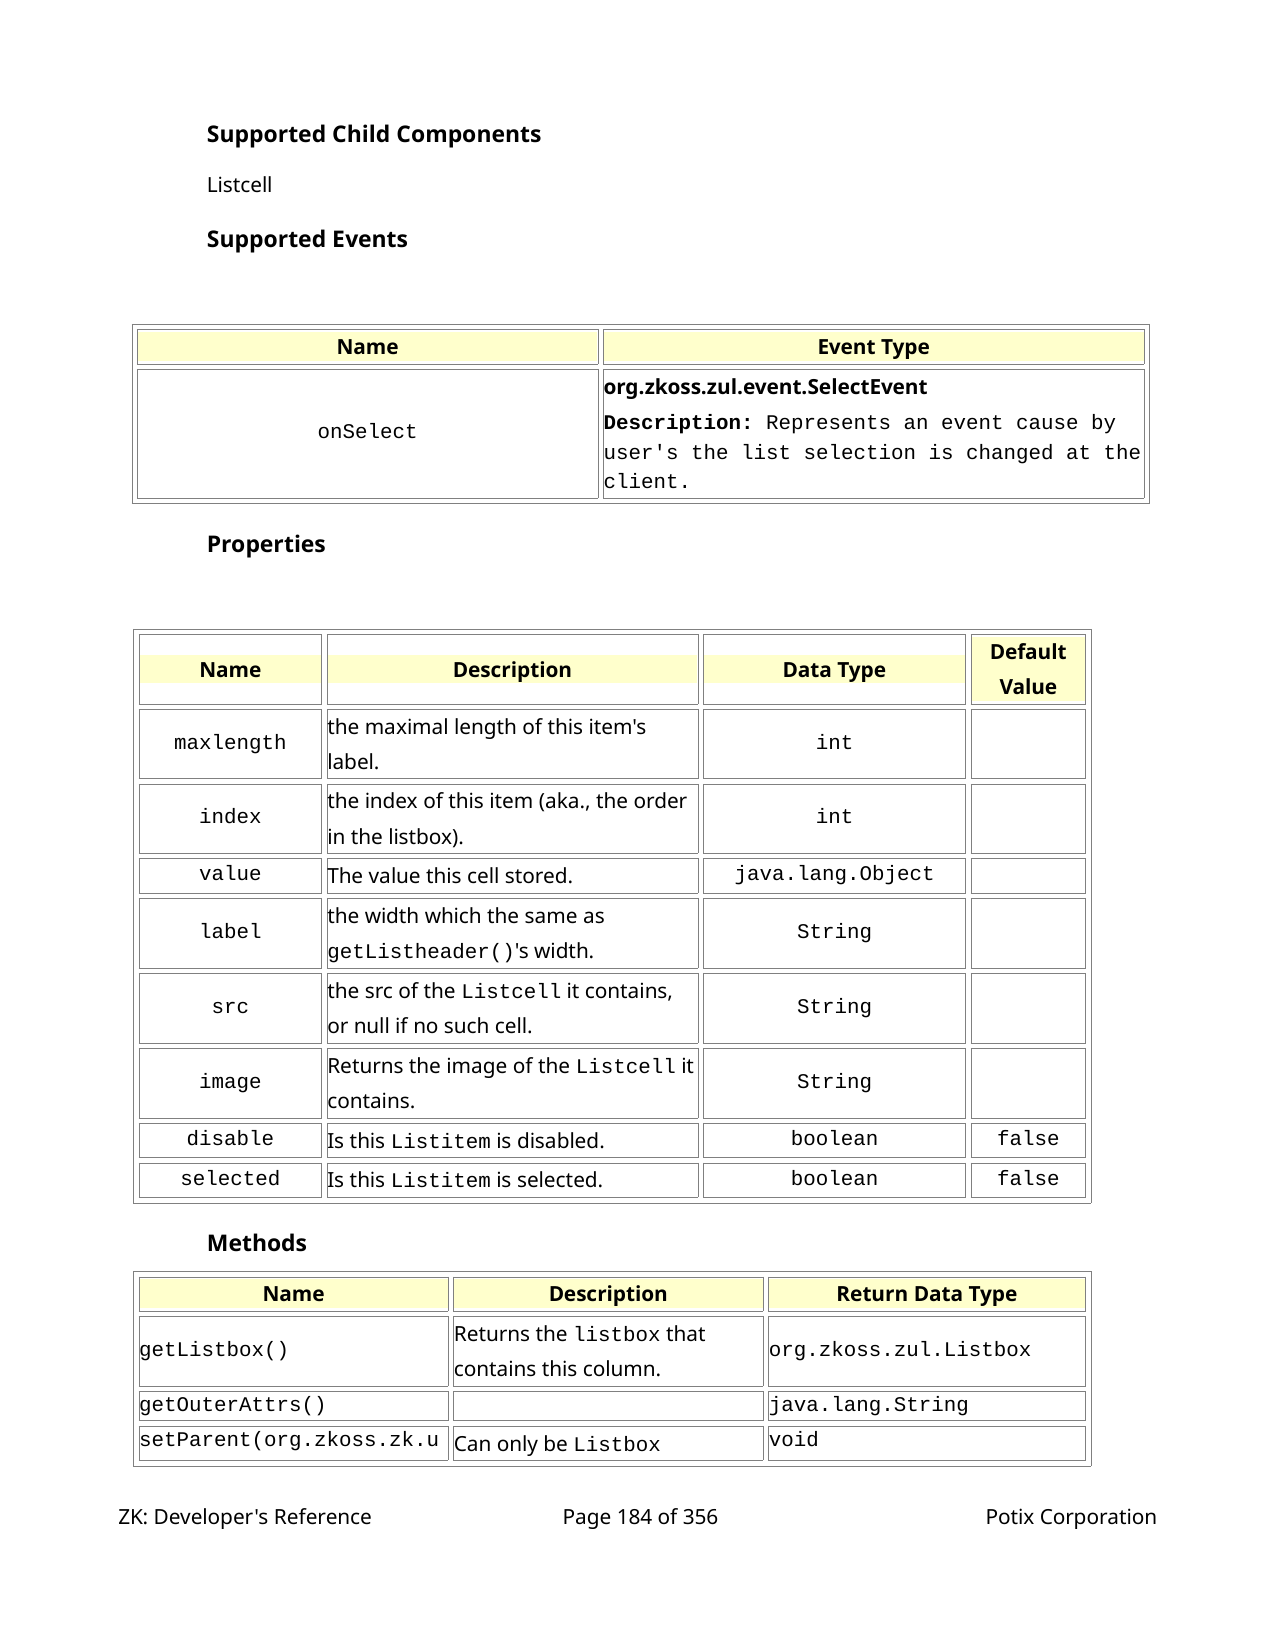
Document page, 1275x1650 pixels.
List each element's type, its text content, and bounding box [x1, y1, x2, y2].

text Listcell [207, 170, 1157, 198]
table_header Name [136, 630, 324, 703]
table_header Description [324, 630, 700, 703]
table_header Description [451, 1272, 766, 1311]
table_cell [968, 778, 1088, 853]
table_cell maxlength [136, 704, 324, 778]
table_cell The value this cell stored. [324, 853, 700, 892]
table_header Name [136, 1272, 451, 1311]
table_header Event Type [600, 325, 1147, 363]
table_cell [968, 968, 1088, 1042]
table_cell boolean [700, 1157, 968, 1197]
table_cell disable [136, 1118, 324, 1157]
table_cell Is this Listitem is selected. [324, 1157, 700, 1197]
table_cell String [700, 968, 968, 1042]
table_cell String [700, 1043, 968, 1117]
table_cell [972, 785, 1085, 853]
table_cell the src of the Listcell it contains, or null if no such cell. [324, 968, 700, 1042]
table_header Name [134, 325, 600, 363]
table_cell [968, 893, 1088, 967]
table_cell onSelect [134, 364, 600, 498]
table_cell the index of this item (aka., the order in the listbox). [324, 778, 700, 853]
table_cell setParent(org.zkoss.zk.u [136, 1420, 451, 1460]
table_header Default Value [968, 630, 1088, 703]
table_cell label [136, 893, 324, 967]
table_cell void [766, 1420, 1088, 1460]
table_cell value [136, 853, 324, 892]
table_cell [968, 704, 1088, 778]
table_cell getOuterAttrs() [136, 1386, 451, 1420]
table_cell [972, 710, 1085, 778]
table_cell [972, 1049, 1085, 1117]
table_cell Is this Listitem is disabled. [324, 1118, 700, 1157]
table_cell java.lang.Object [700, 853, 968, 892]
table_cell src [136, 968, 324, 1042]
table_cell String [700, 893, 968, 967]
table_cell the width which the same as getListheader()'s width. [324, 893, 700, 967]
table_cell boolean [700, 1118, 968, 1157]
table_cell [972, 899, 1085, 967]
table_cell [454, 1392, 763, 1420]
table_cell Returns the image of the Listcell it contains. [324, 1043, 700, 1117]
table_cell [968, 853, 1088, 892]
table_cell [972, 859, 1085, 892]
table_cell image [136, 1043, 324, 1117]
table_cell org.zkoss.zul.Listbox [766, 1311, 1088, 1386]
subtitle Supported Events [207, 223, 1157, 254]
table_cell java.lang.String [766, 1386, 1088, 1420]
table_cell [968, 1043, 1088, 1117]
table_header Return Data Type [766, 1272, 1088, 1311]
table_cell [451, 1386, 766, 1420]
table_cell false [968, 1157, 1088, 1197]
table_cell selected [136, 1157, 324, 1197]
table_cell [972, 974, 1085, 1042]
table_cell index [136, 778, 324, 853]
table_cell Can only be Listbox [451, 1420, 766, 1460]
table_header Data Type [700, 630, 968, 703]
table_cell Returns the listbox that contains this column. [451, 1311, 766, 1386]
table_cell int [700, 704, 968, 778]
table_cell int [700, 778, 968, 853]
table_cell getListbox() [136, 1311, 451, 1386]
table_cell org.zkoss.zul.event.SelectEvent Description: Represents an event cause by user's the list selection is changed at the client. [600, 364, 1147, 498]
subtitle Supported Child Components [207, 118, 1157, 149]
table_cell false [968, 1118, 1088, 1157]
table_cell the maximal length of this item's label. [324, 704, 700, 778]
subtitle Methods [207, 1227, 1157, 1259]
subtitle Properties [207, 528, 1157, 559]
